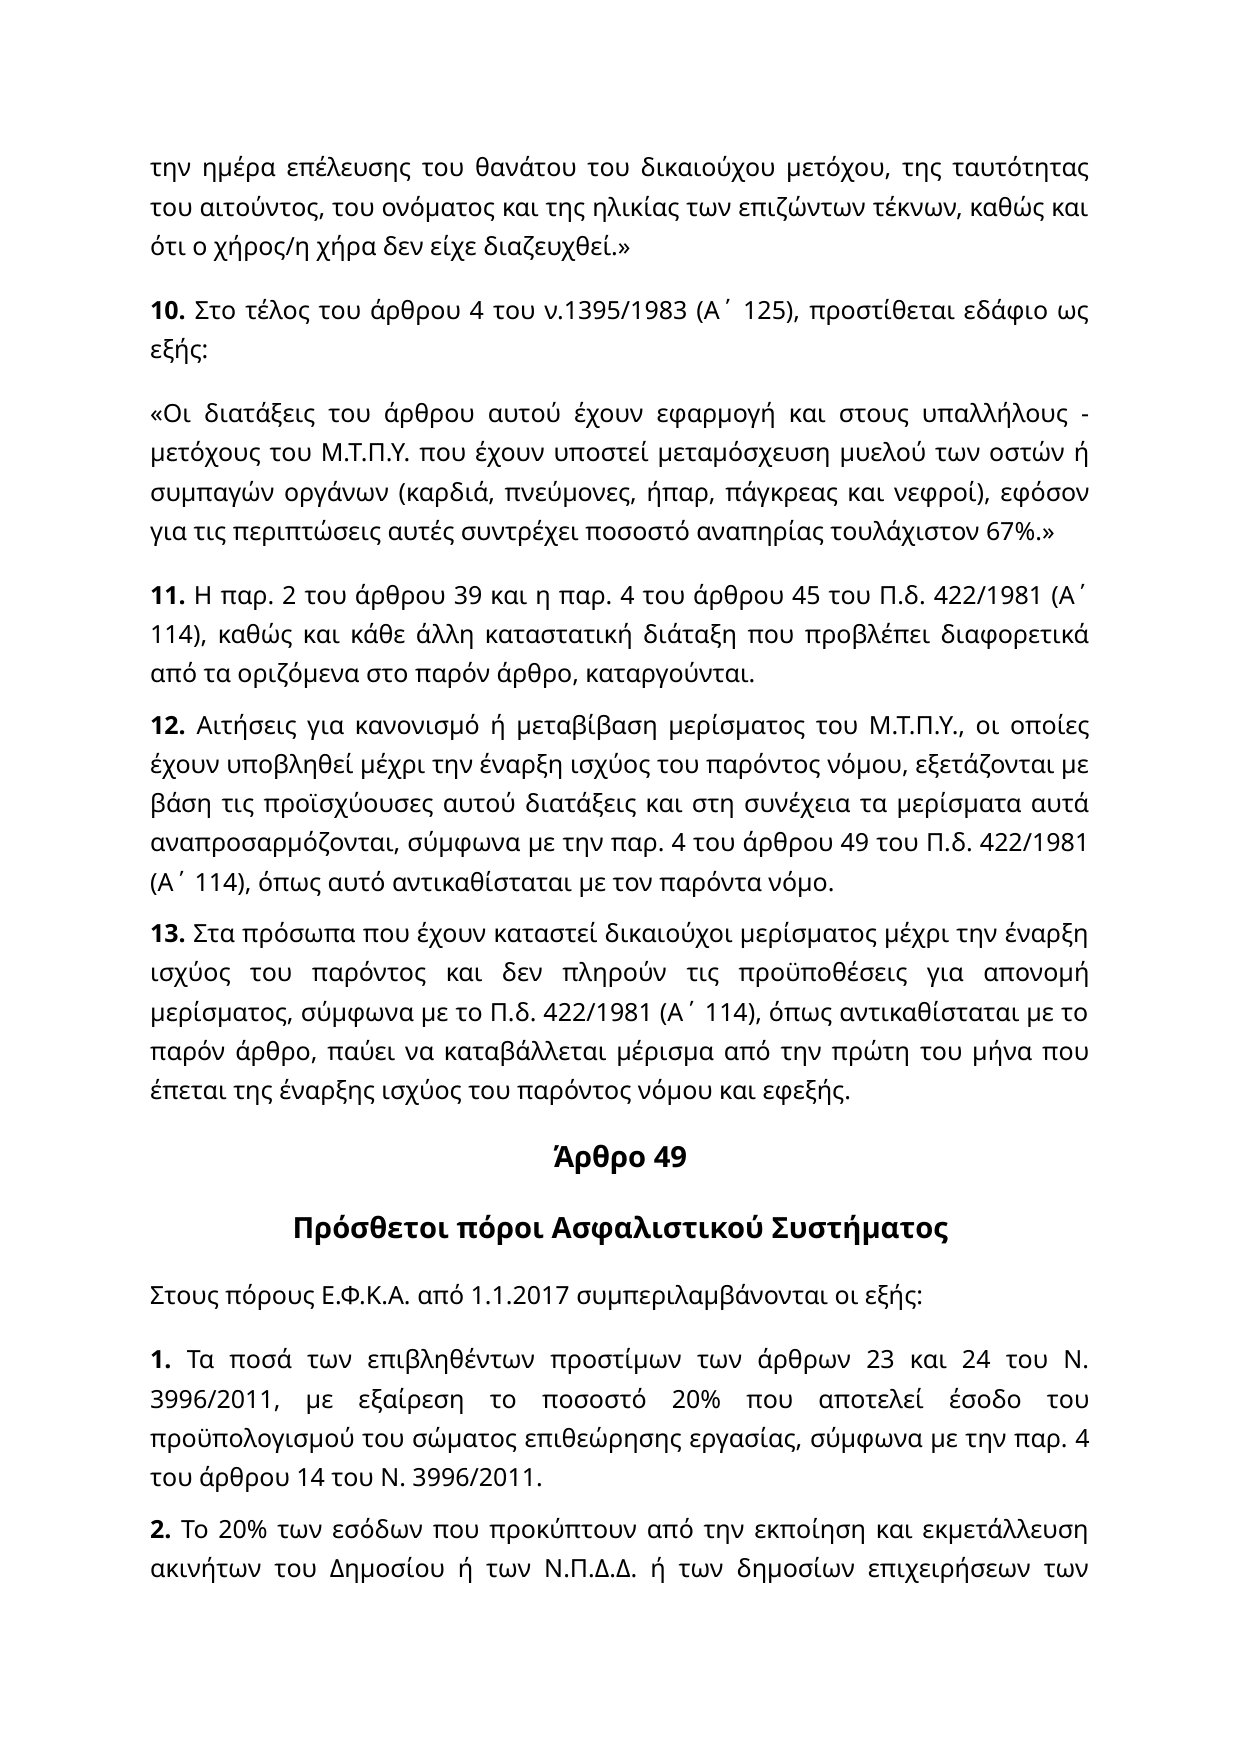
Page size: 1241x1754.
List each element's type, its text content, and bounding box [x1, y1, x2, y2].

subtitle Άρθρο 49 [150, 1137, 1090, 1176]
text «Οι διατάξεις του άρθρου αυτού έχουν εφαρμογή και στους υπαλλήλους - μετόχους του Μ.Τ.Π.Υ. που έχουν υποστεί μεταμόσχευση μυελού των οστών ή συμπαγών οργάνων (καρδιά, πνεύμονες, ήπαρ, πάγκρεας και νεφροί), εφόσον για τις περιπτώσεις αυτές συντρέχει ποσοστό αναπηρίας τουλάχιστον 67%.» [150, 396, 1090, 547]
text 13. Στα πρόσωπα που έχουν καταστεί δικαιούχοι μερίσματος μέχρι την έναρξη ισχύος του παρόντος και δεν πληρούν τις προϋποθέσεις για απονομή μερίσματος, σύμφωνα με το Π.δ. 422/1981 (Α΄ 114), όπως αντικαθίσταται με το παρόν άρθρο, παύει να καταβάλλεται μέρισμα από την πρώτη του μήνα που έπεται της έναρξης ισχύος του παρόντος νόμου και εφεξής. [150, 916, 1090, 1107]
text 11. Η παρ. 2 του άρθρου 39 και η παρ. 4 του άρθρου 45 του Π.δ. 422/1981 (Α΄ 114), καθώς και κάθε άλλη καταστατική διάταξη που προβλέπει διαφορετικά από τα οριζόμενα στο παρόν άρθρο, καταργούνται. [150, 577, 1090, 690]
text 2. Το 20% των εσόδων που προκύπτουν από την εκποίηση και εκμετάλλευση ακινήτων του Δημοσίου ή των Ν.Π.Δ.Δ. ή των δημοσίων επιχειρήσεων των [150, 1511, 1090, 1584]
text 1. Τα ποσά των επιβληθέντων προστίμων των άρθρων 23 και 24 του Ν. 3996/2011, με εξαίρεση το ποσοστό 20% που αποτελεί έσοδο του προϋπολογισμού του σώματος επιθεώρησης εργασίας, σύμφωνα με την παρ. 4 του άρθρου 14 του Ν. 3996/2011. [150, 1342, 1090, 1494]
text την ημέρα επέλευσης του θανάτου του δικαιούχου μετόχου, της ταυτότητας του αιτούντος, του ονόματος και της ηλικίας των επιζώντων τέκνων, καθώς και ότι ο χήρος/η χήρα δεν είχε διαζευχθεί.» [150, 150, 1090, 262]
text 12. Αιτήσεις για κανονισμό ή μεταβίβαση μερίσματος του Μ.Τ.Π.Υ., οι οποίες έχουν υποβληθεί μέχρι την έναρξη ισχύος του παρόντος νόμου, εξετάζονται με βάση τις προϊσχύουσες αυτού διατάξεις και στη συνέχεια τα μερίσματα αυτά αναπροσαρμόζονται, σύμφωνα με την παρ. 4 του άρθρου 49 του Π.δ. 422/1981 (Α΄ 114), όπως αυτό αντικαθίσταται με τον παρόντα νόμο. [150, 707, 1090, 898]
text Στους πόρους Ε.Φ.Κ.Α. από 1.1.2017 συμπεριλαμβάνονται οι εξής: [150, 1278, 1090, 1312]
text 10. Στο τέλος του άρθρου 4 του ν.1395/1983 (Α΄ 125), προστίθεται εδάφιο ως εξής: [150, 292, 1090, 366]
subtitle Πρόσθετοι πόροι Ασφαλιστικού Συστήματος [150, 1207, 1090, 1247]
